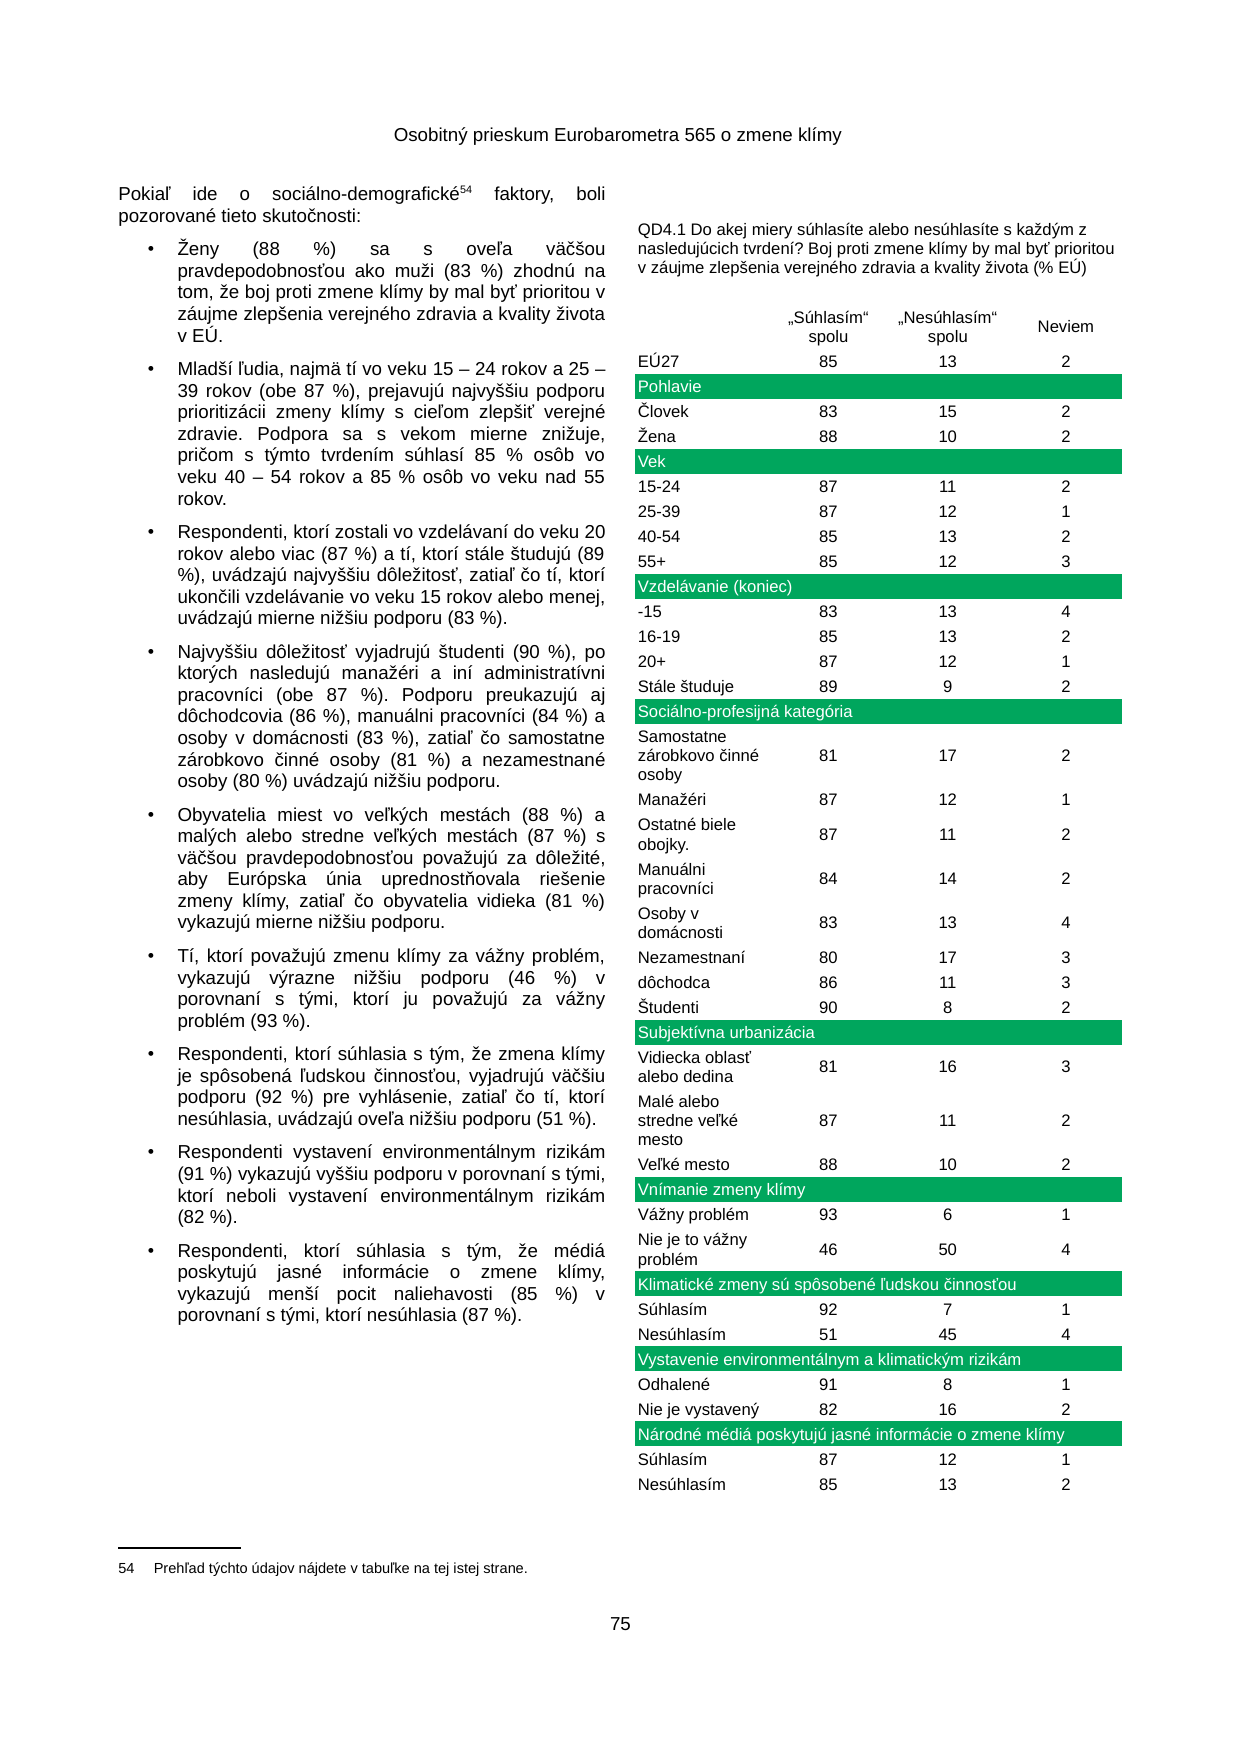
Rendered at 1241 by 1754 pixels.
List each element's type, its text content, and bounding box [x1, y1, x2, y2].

table_cell 10 [886, 424, 1009, 449]
table_cell Nie je to vážny problém [635, 1227, 770, 1271]
table_cell Študenti [635, 995, 770, 1020]
table_cell 83 [770, 399, 886, 424]
table_cell 85 [770, 549, 886, 574]
list Ženy (88 %) sa s oveľa väčšou pravdepodobnosťou ako muži (83 %) zhodnú na tom, že boj proti zmene klímy by mal byť prioritou v záujme zlepšenia verejného zdravia a kvality života v EÚ. [148, 238, 605, 346]
table_cell 17 [886, 724, 1009, 787]
table_cell Neviem [1009, 305, 1122, 349]
table_cell 85 [770, 349, 886, 374]
table_cell Pohlavie [635, 374, 1122, 399]
table_cell 2 [1009, 1152, 1122, 1177]
table_cell 16 [886, 1396, 1009, 1421]
list Respondenti vystavení environmentálnym rizikám (91 %) vykazujú vyššiu podporu v porovnaní s tými, ktorí neboli vystavení environmentálnym rizikám (82 %). [148, 1141, 605, 1228]
table_cell 3 [1009, 945, 1122, 970]
table_cell 2 [1009, 995, 1122, 1020]
table_cell 11 [886, 474, 1009, 499]
table_cell 11 [886, 1089, 1009, 1152]
table_cell 87 [770, 474, 886, 499]
table_cell -15 [635, 599, 770, 624]
table_cell 84 [770, 856, 886, 901]
table_cell 87 [770, 1446, 886, 1471]
table_cell [770, 280, 886, 305]
table_cell Žena [635, 424, 770, 449]
table_cell 88 [770, 424, 886, 449]
table_cell 2 [1009, 474, 1122, 499]
table_cell 46 [770, 1227, 886, 1271]
table_cell 8 [886, 1371, 1009, 1396]
table_cell 16-19 [635, 624, 770, 649]
list Obyvatelia miest vo veľkých mestách (88 %) a malých alebo stredne veľkých mestách (87 %) s väčšou pravdepodobnosťou považujú za dôležité, aby Európska únia uprednostňovala riešenie zmeny klímy, zatiaľ čo obyvatelia vidieka (81 %) vykazujú mierne nižšiu podporu. [148, 803, 605, 933]
list Respondenti, ktorí súhlasia s tým, že médiá poskytujú jasné informácie o zmene klímy, vykazujú menší pocit naliehavosti (85 %) v porovnaní s tými, ktorí nesúhlasia (87 %). [148, 1239, 605, 1326]
table_cell Klimatické zmeny sú spôsobené ľudskou činnosťou [635, 1271, 1122, 1296]
table_cell 80 [770, 945, 886, 970]
table_cell 87 [770, 787, 886, 812]
table_cell 1 [1009, 787, 1122, 812]
table_cell Vidiecka oblasť alebo dedina [635, 1045, 770, 1089]
table_cell Veľké mesto [635, 1152, 770, 1177]
table_cell Vážny problém [635, 1202, 770, 1227]
table_header QD4.1 Do akej miery súhlasíte alebo nesúhlasíte s každým z nasledujúcich tvrdení? Boj proti zmene klímy by mal byť prioritou v záujme zlepšenia verejného zdravia a kvality života (% EÚ) [635, 216, 1122, 280]
table_cell Vnímanie zmeny klímy [635, 1177, 1122, 1202]
table_cell Manuálni pracovníci [635, 856, 770, 901]
table_cell 90 [770, 995, 886, 1020]
table_cell 25-39 [635, 499, 770, 524]
table_cell 83 [770, 901, 886, 945]
table_cell 1 [1009, 1202, 1122, 1227]
table_cell 13 [886, 1471, 1009, 1496]
table_cell Nie je vystavený [635, 1396, 770, 1421]
table_cell 2 [1009, 524, 1122, 549]
table_cell 2 [1009, 856, 1122, 901]
list Respondenti, ktorí súhlasia s tým, že zmena klímy je spôsobená ľudskou činnosťou, vyjadrujú väčšiu podporu (92 %) pre vyhlásenie, zatiaľ čo tí, ktorí nesúhlasia, uvádzajú oveľa nižšiu podporu (51 %). [148, 1043, 605, 1129]
table_cell 87 [770, 1089, 886, 1152]
table_cell 11 [886, 970, 1009, 995]
table_cell „Súhlasím“ spolu [770, 305, 886, 349]
table_cell Malé alebo stredne veľké mesto [635, 1089, 770, 1152]
text Pokiaľ ide o sociálno-demografické faktory, boli pozorované tieto skutočnosti: [118, 183, 605, 226]
table_cell Vek [635, 449, 1122, 474]
table_cell 87 [770, 812, 886, 856]
table_cell 2 [1009, 624, 1122, 649]
table_cell Národné médiá poskytujú jasné informácie o zmene klímy [635, 1421, 1122, 1446]
table_cell 12 [886, 787, 1009, 812]
table_cell 3 [1009, 1045, 1122, 1089]
table_cell 7 [886, 1296, 1009, 1321]
table_cell Nezamestnaní [635, 945, 770, 970]
table_cell 1 [1009, 1446, 1122, 1471]
table_cell 6 [886, 1202, 1009, 1227]
table_cell 92 [770, 1296, 886, 1321]
table_cell 85 [770, 624, 886, 649]
table_cell 13 [886, 599, 1009, 624]
table_cell Súhlasím [635, 1446, 770, 1471]
list Respondenti, ktorí zostali vo vzdelávaní do veku 20 rokov alebo viac (87 %) a tí, ktorí stále študujú (89 %), uvádzajú najvyššiu dôležitosť, zatiaľ čo tí, ktorí ukončili vzdelávanie vo veku 15 rokov alebo menej, uvádzajú mierne nižšiu podporu (83 %). [148, 521, 605, 629]
table_cell Človek [635, 399, 770, 424]
table_cell Ostatné biele obojky. [635, 812, 770, 856]
table_cell 89 [770, 674, 886, 699]
table_cell Nesúhlasím [635, 1471, 770, 1496]
table_cell Subjektívna urbanizácia [635, 1020, 1122, 1045]
table_cell 83 [770, 599, 886, 624]
text Prehľad týchto údajov nájdete v tabuľke na tej istej strane. [118, 1560, 605, 1577]
table_cell 16 [886, 1045, 1009, 1089]
table_cell 45 [886, 1321, 1009, 1346]
table_cell dôchodca [635, 970, 770, 995]
table_cell 81 [770, 1045, 886, 1089]
table_cell 4 [1009, 901, 1122, 945]
table_cell 4 [1009, 1321, 1122, 1346]
table_cell Súhlasím [635, 1296, 770, 1321]
table_cell Sociálno-profesijná kategória [635, 699, 1122, 724]
table_cell 85 [770, 524, 886, 549]
table_cell 2 [1009, 674, 1122, 699]
table_cell 87 [770, 649, 886, 674]
table_cell 2 [1009, 424, 1122, 449]
table_cell 2 [1009, 1089, 1122, 1152]
table_cell 2 [1009, 1471, 1122, 1496]
table_cell Nesúhlasím [635, 1321, 770, 1346]
table_cell 20+ [635, 649, 770, 674]
list Mladší ľudia, najmä tí vo veku 15 – 24 rokov a 25 – 39 rokov (obe 87 %), prejavujú najvyššiu podporu prioritizácii zmeny klímy s cieľom zlepšiť verejné zdravie. Podpora sa s vekom mierne znižuje, pričom s týmto tvrdením súhlasí 85 % osôb vo veku 40 – 54 rokov a 85 % osôb vo veku nad 55 rokov. [148, 358, 605, 509]
table_cell 81 [770, 724, 886, 787]
table_cell 1 [1009, 1371, 1122, 1396]
table_cell 12 [886, 499, 1009, 524]
table_cell 86 [770, 970, 886, 995]
table_cell 11 [886, 812, 1009, 856]
table_cell 3 [1009, 549, 1122, 574]
table_cell 9 [886, 674, 1009, 699]
table_cell 2 [1009, 349, 1122, 374]
table_cell 1 [1009, 1296, 1122, 1321]
table_cell 13 [886, 524, 1009, 549]
table_cell 2 [1009, 812, 1122, 856]
table_cell 50 [886, 1227, 1009, 1271]
table_cell 12 [886, 1446, 1009, 1471]
table_cell [886, 280, 1009, 305]
table_cell Manažéri [635, 787, 770, 812]
table_cell 2 [1009, 1396, 1122, 1421]
table_cell 10 [886, 1152, 1009, 1177]
list Tí, ktorí považujú zmenu klímy za vážny problém, vykazujú výrazne nižšiu podporu (46 %) v porovnaní s tými, ktorí ju považujú za vážny problém (93 %). [148, 945, 605, 1031]
table_cell EÚ27 [635, 349, 770, 374]
table_cell 3 [1009, 970, 1122, 995]
table_cell Samostatne zárobkovo činné osoby [635, 724, 770, 787]
table_cell 55+ [635, 549, 770, 574]
table_cell [1009, 280, 1122, 305]
table_cell 82 [770, 1396, 886, 1421]
table_cell 8 [886, 995, 1009, 1020]
table_cell 13 [886, 349, 1009, 374]
table_cell 15-24 [635, 474, 770, 499]
table_cell 87 [770, 499, 886, 524]
table_cell 93 [770, 1202, 886, 1227]
table_cell 13 [886, 901, 1009, 945]
table_cell 91 [770, 1371, 886, 1396]
table_cell 13 [886, 624, 1009, 649]
table_cell [635, 305, 770, 349]
table_cell 14 [886, 856, 1009, 901]
table_cell 15 [886, 399, 1009, 424]
table_cell 4 [1009, 599, 1122, 624]
table_cell 2 [1009, 399, 1122, 424]
table_cell 51 [770, 1321, 886, 1346]
table_cell 88 [770, 1152, 886, 1177]
table_cell Odhalené [635, 1371, 770, 1396]
table_cell Vzdelávanie (koniec) [635, 574, 1122, 599]
table_cell [635, 280, 770, 305]
table_cell 17 [886, 945, 1009, 970]
table_cell „Nesúhlasím“ spolu [886, 305, 1009, 349]
table_cell 1 [1009, 499, 1122, 524]
table_cell 1 [1009, 649, 1122, 674]
list Najvyššiu dôležitosť vyjadrujú študenti (90 %), po ktorých nasledujú manažéri a iní administratívni pracovníci (obe 87 %). Podporu preukazujú aj dôchodcovia (86 %), manuálni pracovníci (84 %) a osoby v domácnosti (83 %), zatiaľ čo samostatne zárobkovo činné osoby (81 %) a nezamestnané osoby (80 %) uvádzajú nižšiu podporu. [148, 641, 605, 792]
table_cell 85 [770, 1471, 886, 1496]
table_cell Vystavenie environmentálnym a klimatickým rizikám [635, 1346, 1122, 1371]
table_cell 2 [1009, 724, 1122, 787]
table_cell 40-54 [635, 524, 770, 549]
table_cell 4 [1009, 1227, 1122, 1271]
table_cell Osoby v domácnosti [635, 901, 770, 945]
table_cell Stále študuje [635, 674, 770, 699]
table_cell 12 [886, 649, 1009, 674]
table_cell 12 [886, 549, 1009, 574]
